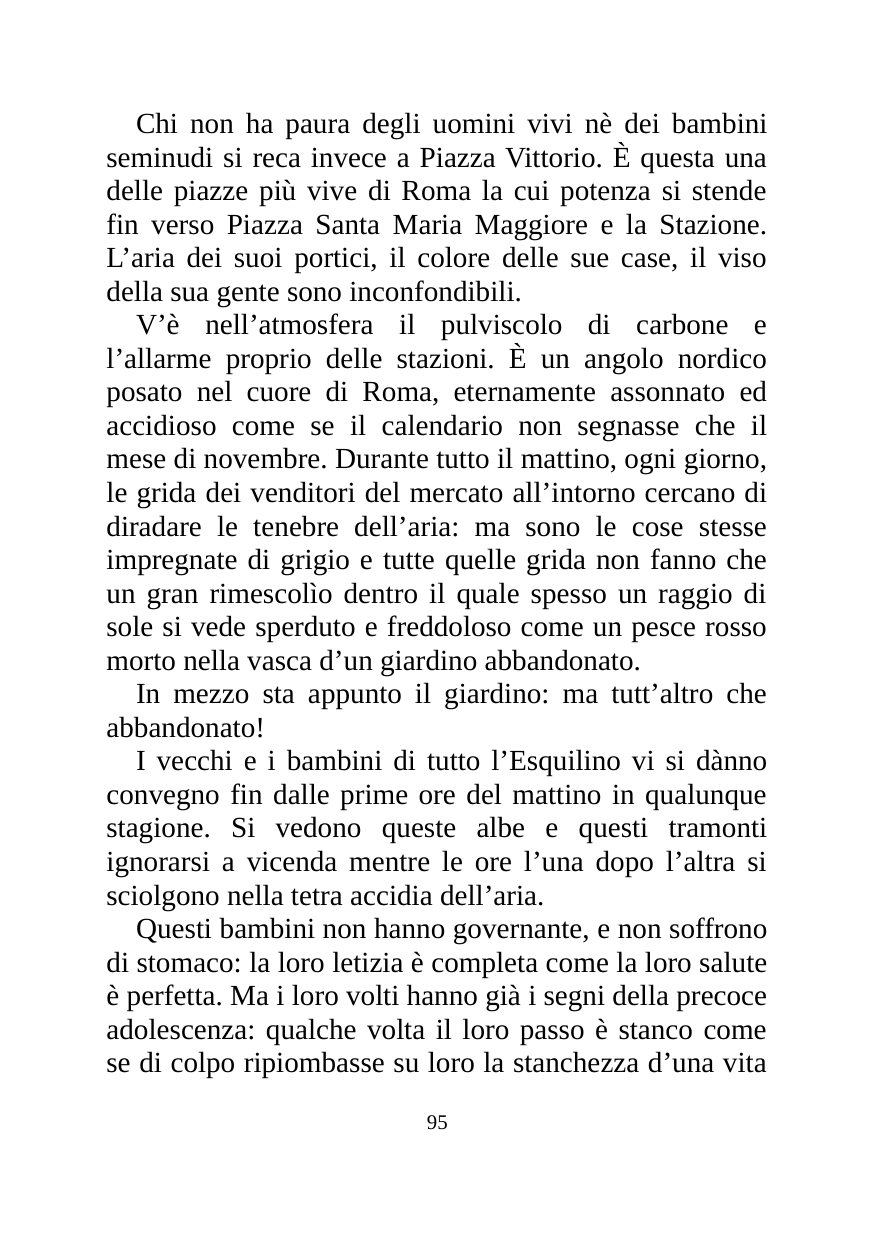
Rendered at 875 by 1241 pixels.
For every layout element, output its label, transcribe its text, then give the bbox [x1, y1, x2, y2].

text Questi bambini non hanno governante, e non soffrono di stomaco: la loro letizia è completa come la loro salute è perfetta. Ma i loro volti hanno già i segni della precoce adolescenza: qualche volta il loro passo è stanco come se di colpo ripiombasse su loro la stanchezza d’una vita [106, 911, 768, 1079]
text V’è nell’atmosfera il pulviscolo di carbone e l’allarme proprio delle stazioni. È un angolo nordico posato nel cuore di Roma, eternamente assonnato ed accidioso come se il calendario non segnasse che il mese di novembre. Durante tutto il mattino, ogni giorno, le grida dei venditori del mercato all’intorno cercano di diradare le tenebre dell’aria: ma sono le cose stesse impregnate di grigio e tutte quelle grida non fanno che un gran rimescolìo dentro il quale spesso un raggio di sole si vede sperduto e freddoloso come un pesce rosso morto nella vasca d’un giardino abbandonato. [106, 307, 768, 676]
text Chi non ha paura degli uomini vivi nè dei bambini seminudi si reca invece a Piazza Vittorio. È questa una delle piazze più vive di Roma la cui potenza si stende fin verso Piazza Santa Maria Maggiore e la Stazione. L’aria dei suoi portici, il colore delle sue case, il viso della sua gente sono inconfondibili. [106, 106, 768, 307]
text I vecchi e i bambini di tutto l’Esquilino vi si dànno convegno fin dalle prime ore del mattino in qualunque stagione. Si vedono queste albe e questi tramonti ignorarsi a vicenda mentre le ore l’una dopo l’altra si sciolgono nella tetra accidia dell’aria. [106, 743, 768, 911]
text In mezzo sta appunto il giardino: ma tutt’altro che abbandonato! [106, 676, 768, 743]
